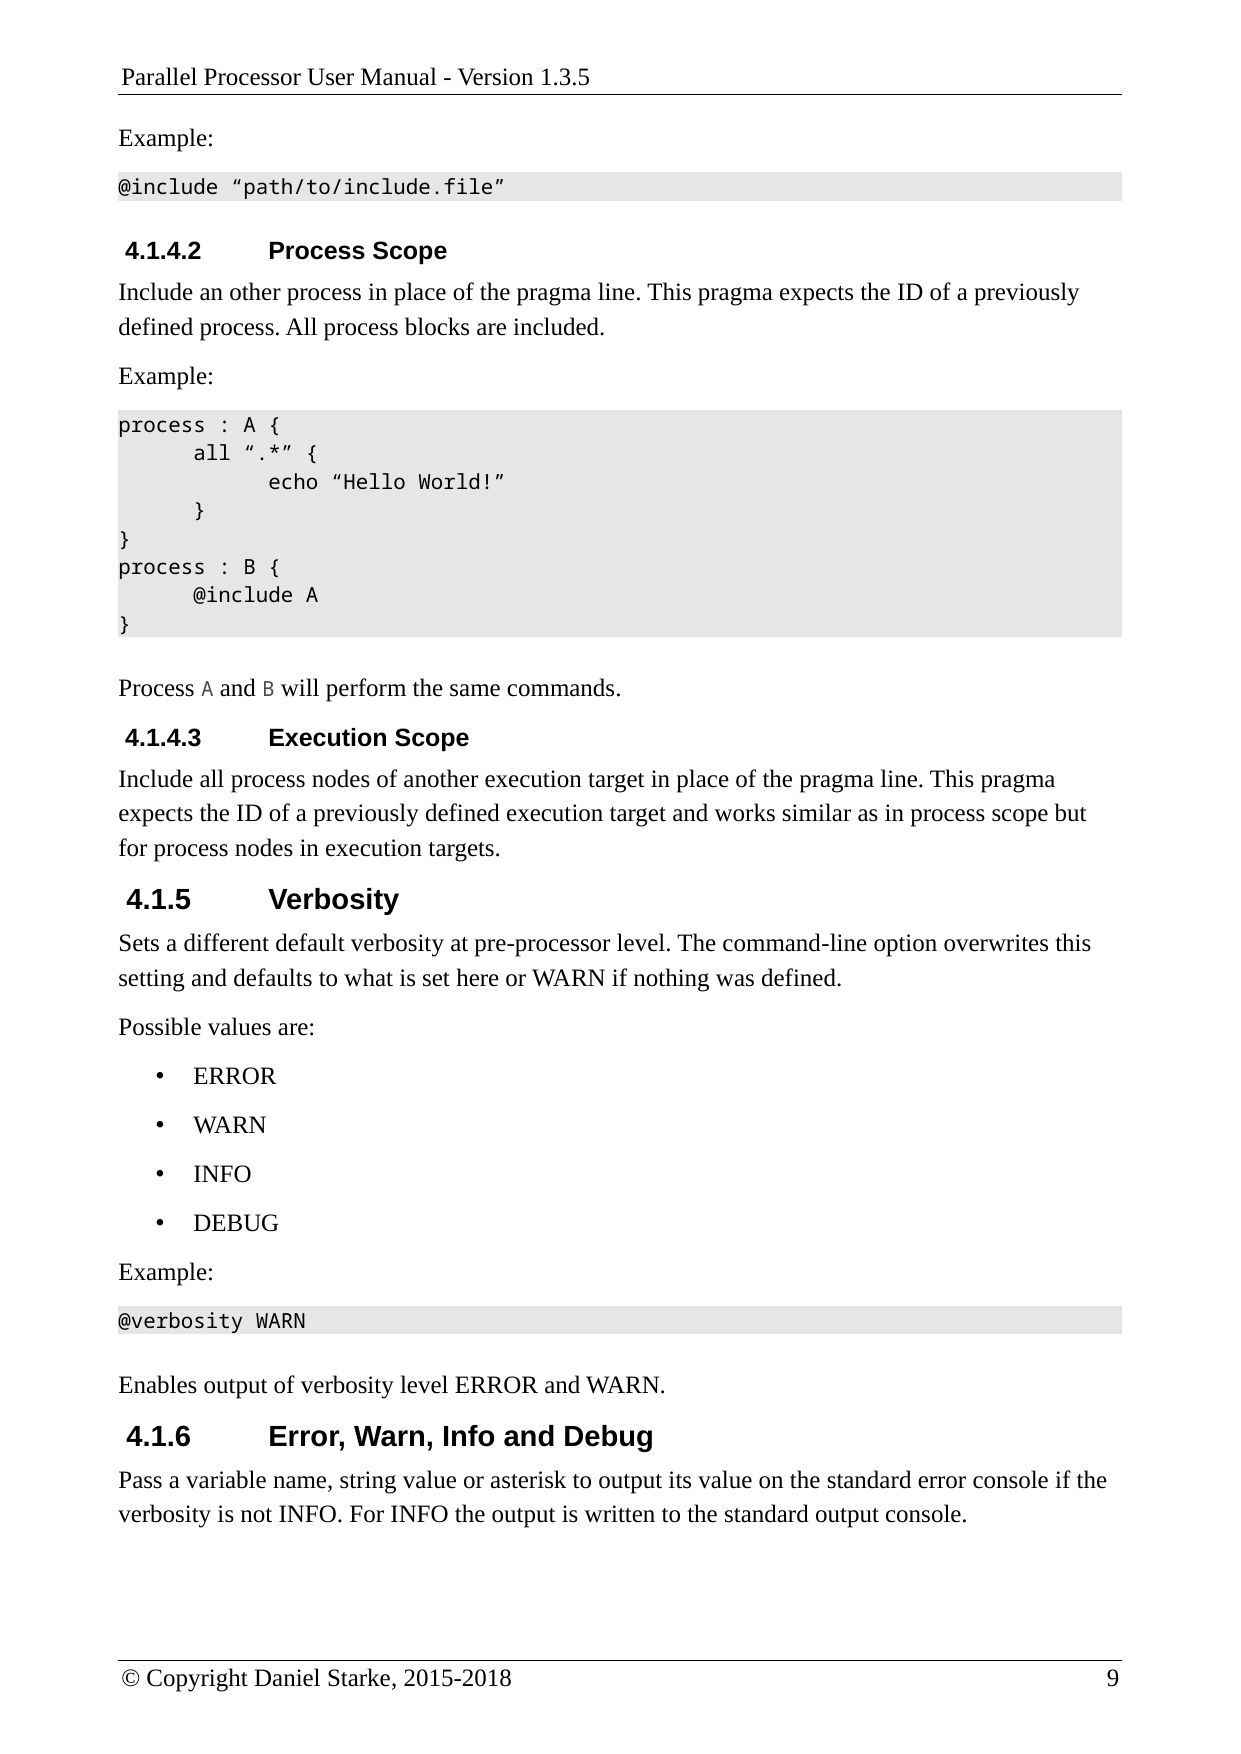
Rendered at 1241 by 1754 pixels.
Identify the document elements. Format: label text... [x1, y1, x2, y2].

text Enables output of verbosity level ERROR and WARN. [118, 1370, 1122, 1399]
list DEBUG [156, 1208, 1122, 1237]
text Example: [118, 1257, 1122, 1286]
text Process A and B will perform the same commands. [118, 673, 1122, 702]
text Possible values are: [118, 1012, 1122, 1040]
text Example: [118, 123, 1122, 152]
text process : A { all “.*” { echo “Hello World!” } } process : B { @include A } [118, 410, 1122, 637]
text Example: [118, 361, 1122, 389]
subtitle Process Scope [118, 236, 1122, 265]
text Pass a variable name, string value or asterisk to output its value on the standard error console if the verbosity is not INFO. For INFO the output is written to the standard output console. [118, 1465, 1122, 1528]
list INFO [156, 1159, 1122, 1188]
text Include an other process in place of the pragma line. This pragma expects the ID of a previously defined process. All process blocks are included. [118, 277, 1122, 341]
subtitle Execution Scope [118, 723, 1122, 752]
subtitle Verbosity [118, 882, 1122, 916]
text Sets a different default verbosity at pre-processor level. The command‑line option overwrites this setting and defaults to what is set here or WARN if nothing was defined. [118, 928, 1122, 991]
text Include all process nodes of another execution target in place of the pragma line. This pragma expects the ID of a previously defined execution target and works similar as in process scope but for process nodes in execution targets. [118, 764, 1122, 862]
list ERROR [156, 1061, 1122, 1089]
text @verbosity WARN [118, 1306, 1122, 1334]
list WARN [156, 1110, 1122, 1138]
subtitle Error, Warn, Info and Debug [118, 1419, 1122, 1452]
text @include “path/to/include.file” [118, 172, 1122, 201]
